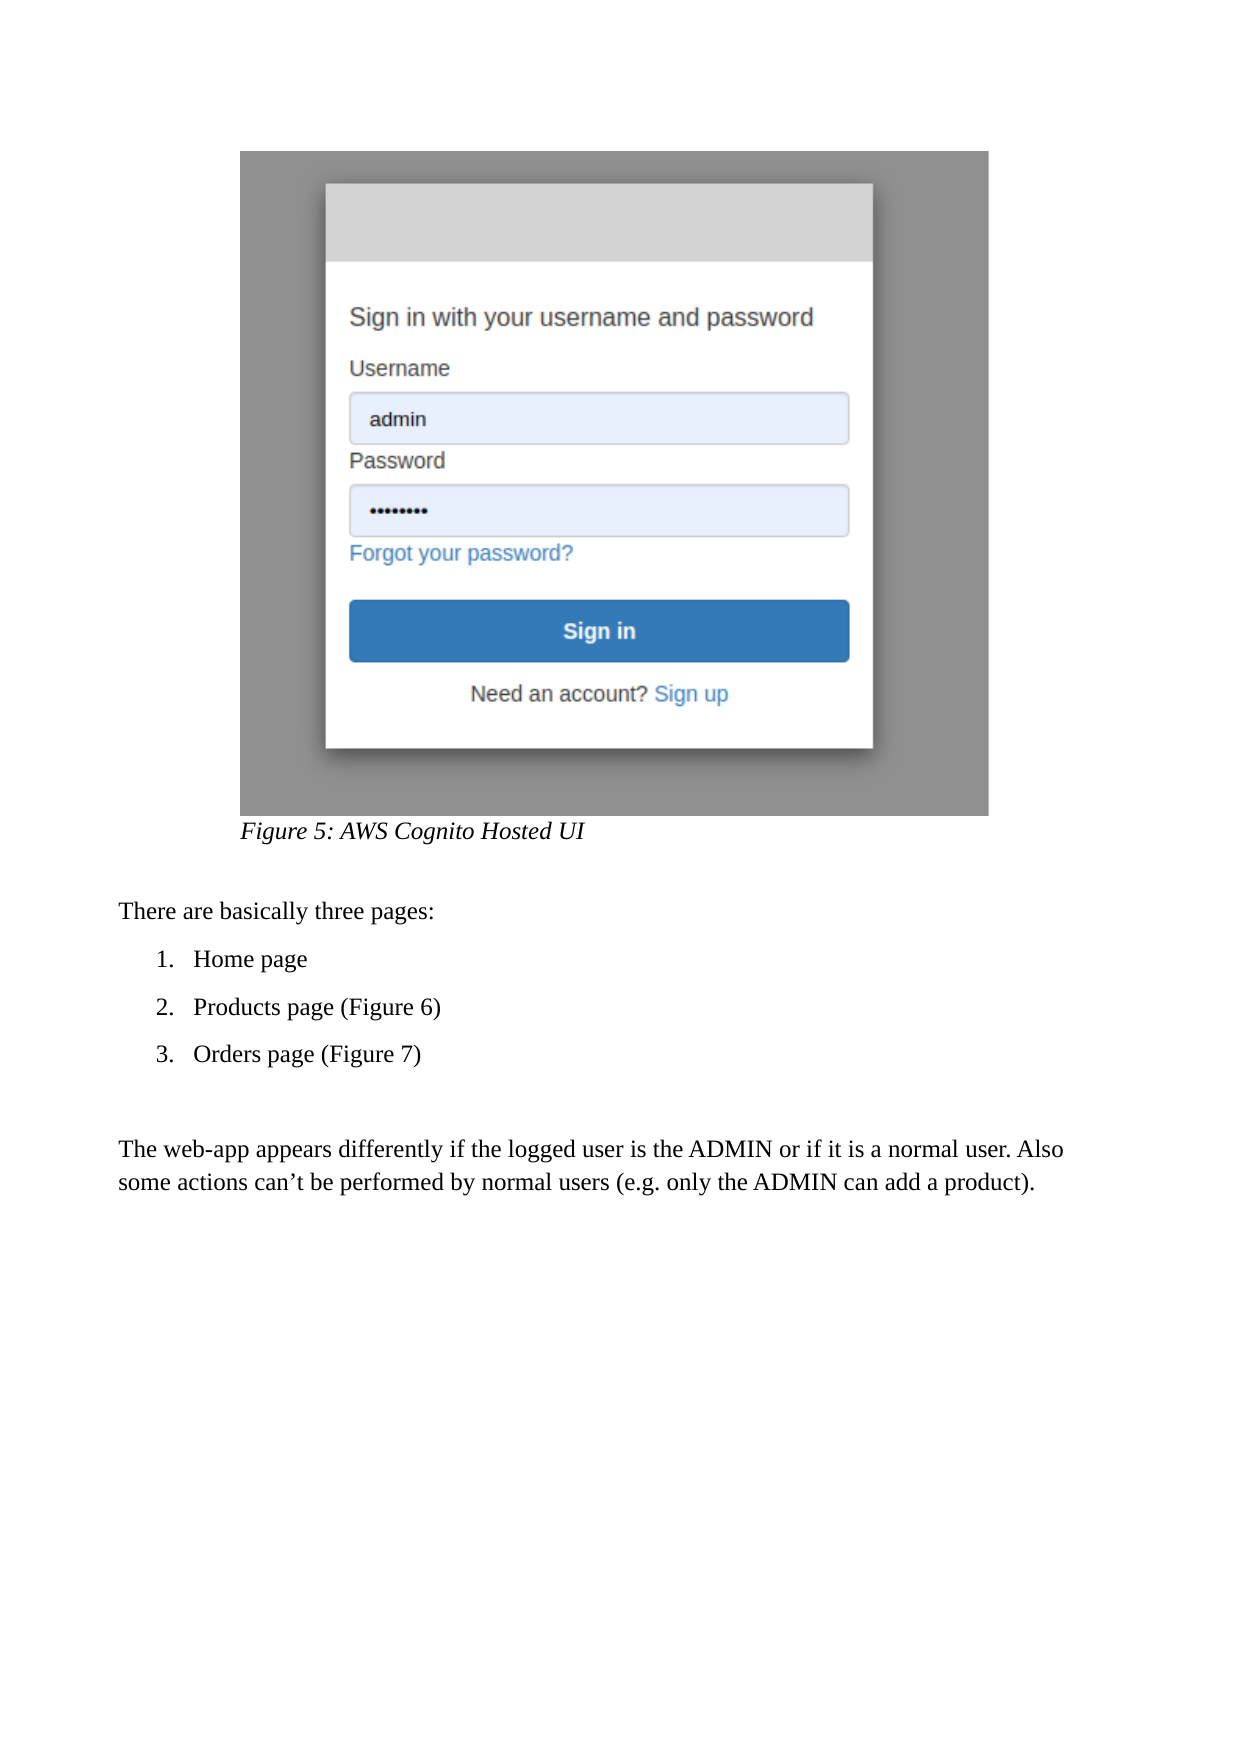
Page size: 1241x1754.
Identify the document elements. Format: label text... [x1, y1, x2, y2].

list Products page (Figure 6) [156, 992, 1122, 1020]
text There are basically three pages: [118, 896, 1122, 925]
list Orders page (Figure 7) [156, 1039, 1122, 1068]
list Home page [156, 944, 1122, 973]
text Figure 5: AWS Cognito Hosted UI [240, 816, 988, 844]
picture [240, 151, 989, 816]
text The web-app appears differently if the logged user is the ADMIN or if it is a normal user. Also some actions can’t be performed by normal users (e.g. only the ADMIN can add a product). [118, 1134, 1122, 1196]
